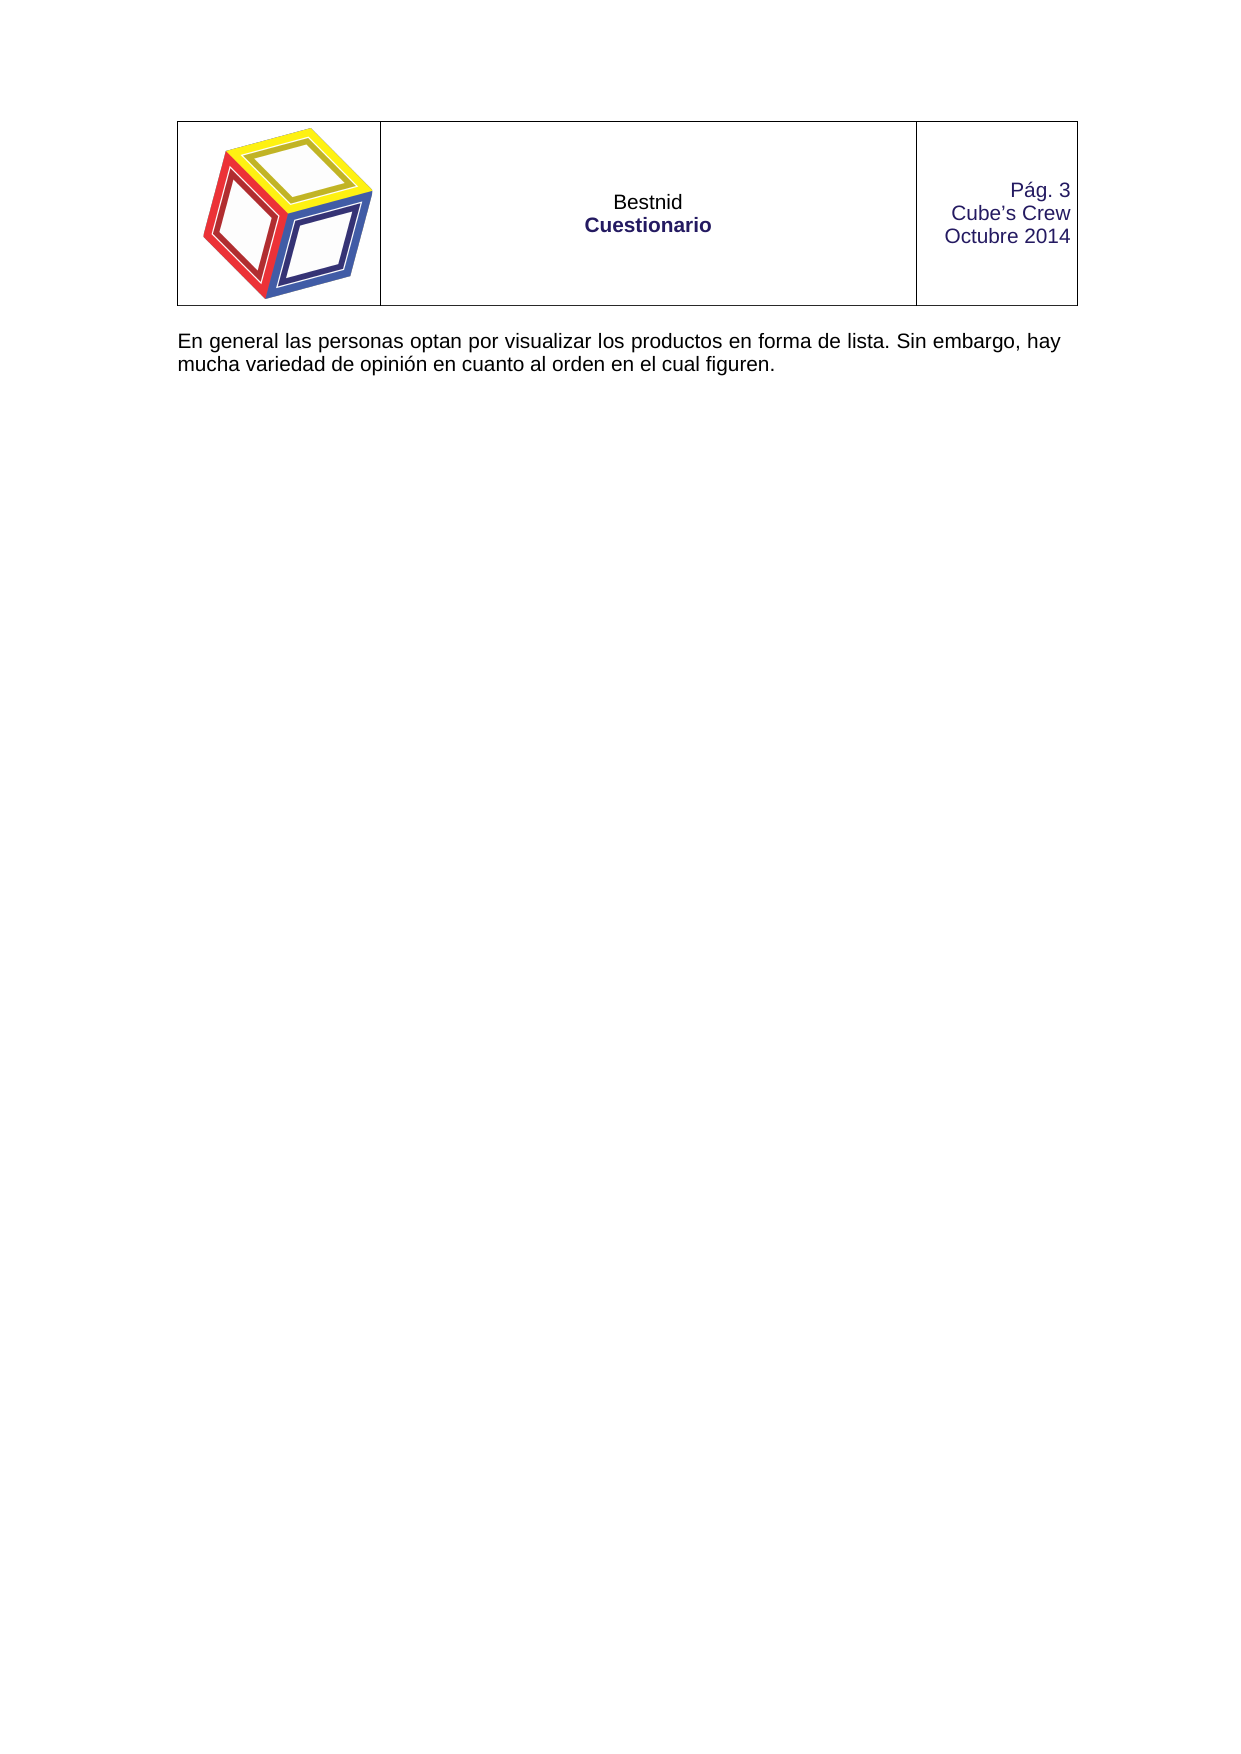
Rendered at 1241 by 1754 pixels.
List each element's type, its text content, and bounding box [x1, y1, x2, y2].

text En general las personas optan por visualizar los productos en forma de lista. Sin embargo, hay mucha variedad de opinión en cuanto al orden en el cual figuren. [177, 329, 1063, 376]
picture [203, 128, 373, 299]
